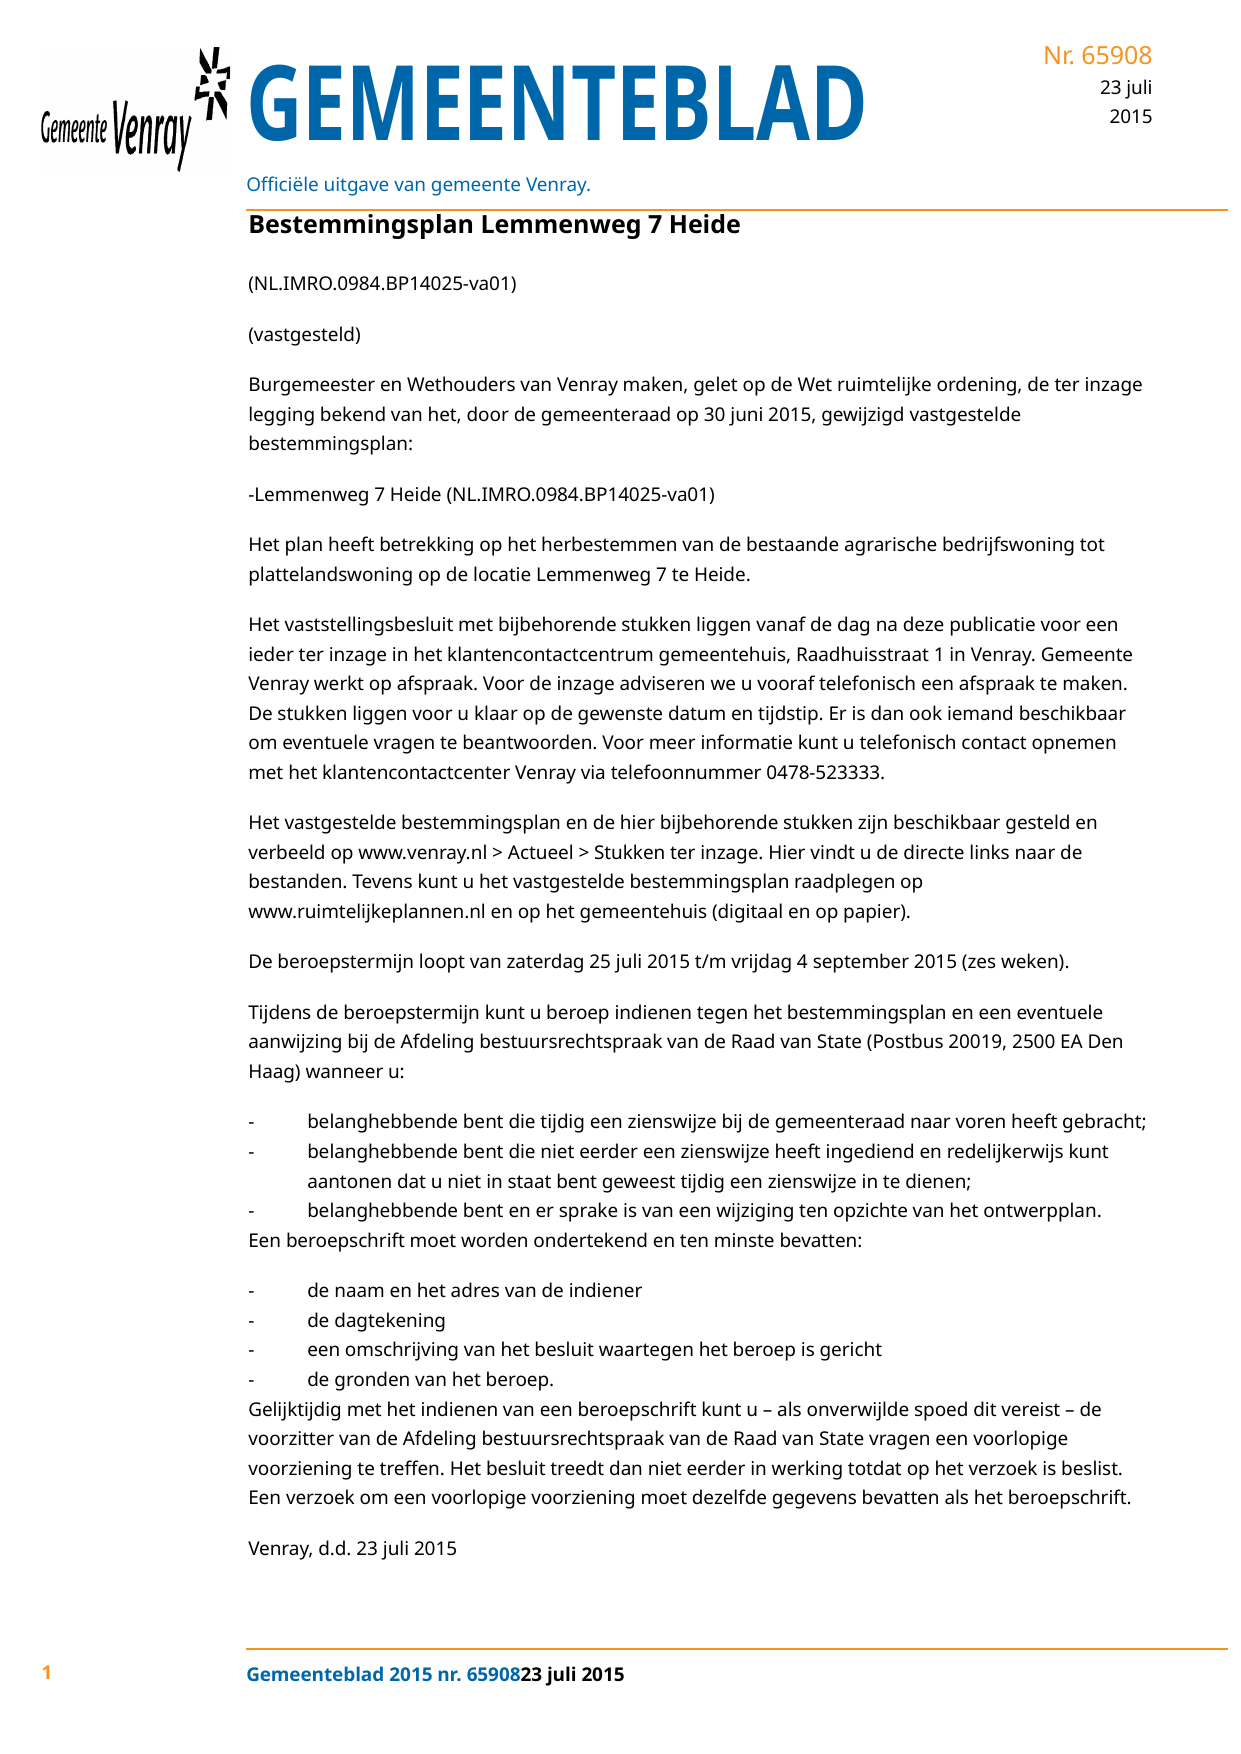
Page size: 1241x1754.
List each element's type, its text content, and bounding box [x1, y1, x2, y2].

text Bestemmingsplan Lemmenweg 7 Heide [248, 211, 1152, 241]
text (NL.IMRO.0984.BP14025-va01) [248, 270, 1152, 296]
list de gronden van het beroep. [248, 1366, 1152, 1392]
list belanghebbende bent die tijdig een zienswijze bij de gemeenteraad naar voren heeft gebracht; [248, 1109, 1152, 1134]
text Venray, d.d. 23 juli 2015 [248, 1535, 1152, 1561]
text Het plan heeft betrekking op het herbestemmen van de bestaande agrarische bedrijfswoning tot plattelandswoning op de locatie Lemmenweg 7 te Heide. [248, 531, 1152, 586]
list belanghebbende bent en er sprake is van een wijziging ten opzichte van het ontwerpplan. [248, 1197, 1152, 1223]
text Het vaststellingsbesluit met bijbehorende stukken liggen vanaf de dag na deze publicatie voor een ieder ter inzage in het klantencontactcentrum gemeentehuis, Raadhuisstraat 1 in Venray. Gemeente Venray werkt op afspraak. Voor de inzage adviseren we u vooraf telefonisch een afspraak te maken. De stukken liggen voor u klaar op de gewenste datum en tijdstip. Er is dan ook iemand beschikbaar om eventuele vragen te beantwoorden. Voor meer informatie kunt u telefonisch contact opnemen met het klantencontactcenter Venray via telefoonnummer 0478-523333. [248, 611, 1152, 785]
list de dagtekening [248, 1307, 1152, 1333]
text -Lemmenweg 7 Heide (NL.IMRO.0984.BP14025-va01) [248, 481, 1152, 506]
text Burgemeester en Wethouders van Venray maken, gelet op de Wet ruimtelijke ordening, de ter inzage legging bekend van het, door de gemeenteraad op 30 juni 2015, gewijzigd vastgestelde bestemmingsplan: [248, 371, 1152, 456]
text De beroepstermijn loopt van zaterdag 25 juli 2015 t/m vrijdag 4 september 2015 (zes weken). [248, 949, 1152, 974]
list belanghebbende bent die niet eerder een zienswijze heeft ingediend en redelijkerwijs kunt aantonen dat u niet in staat bent geweest tijdig een zienswijze in te dienen; [248, 1138, 1152, 1193]
list de naam en het adres van de indiener [248, 1277, 1152, 1303]
text Een beroepschrift moet worden ondertekend en ten minste bevatten: [248, 1227, 1152, 1253]
text Het vastgestelde bestemmingsplan en de hier bijbehorende stukken zijn beschikbaar gesteld en verbeeld op www.venray.nl > Actueel > Stukken ter inzage. Hier vindt u de directe links naar de bestanden. Tevens kunt u het vastgestelde bestemmingsplan raadplegen op www.ruimtelijkeplannen.nl en op het gemeentehuis (digitaal en op papier). [248, 809, 1152, 924]
text Tijdens de beroepstermijn kunt u beroep indienen tegen het bestemmingsplan en een eventuele aanwijzing bij de Afdeling bestuursrechtspraak van de Raad van State (Postbus 20019, 2500 EA Den Haag) wanneer u: [248, 999, 1152, 1084]
text (vastgesteld) [248, 321, 1152, 346]
picture [41, 47, 231, 172]
list een omschrijving van het besluit waartegen het beroep is gericht [248, 1337, 1152, 1362]
text Gelijktijdig met het indienen van een beroepschrift kunt u – als onverwijlde spoed dit vereist – de voorzitter van de Afdeling bestuursrechtspraak van de Raad van State vragen een voorlopige voorziening te treffen. Het besluit treedt dan niet eerder in werking totdat op het verzoek is beslist. Een verzoek om een voorlopige voorziening moet dezelfde gegevens bevatten als het beroepschrift. [248, 1396, 1152, 1510]
